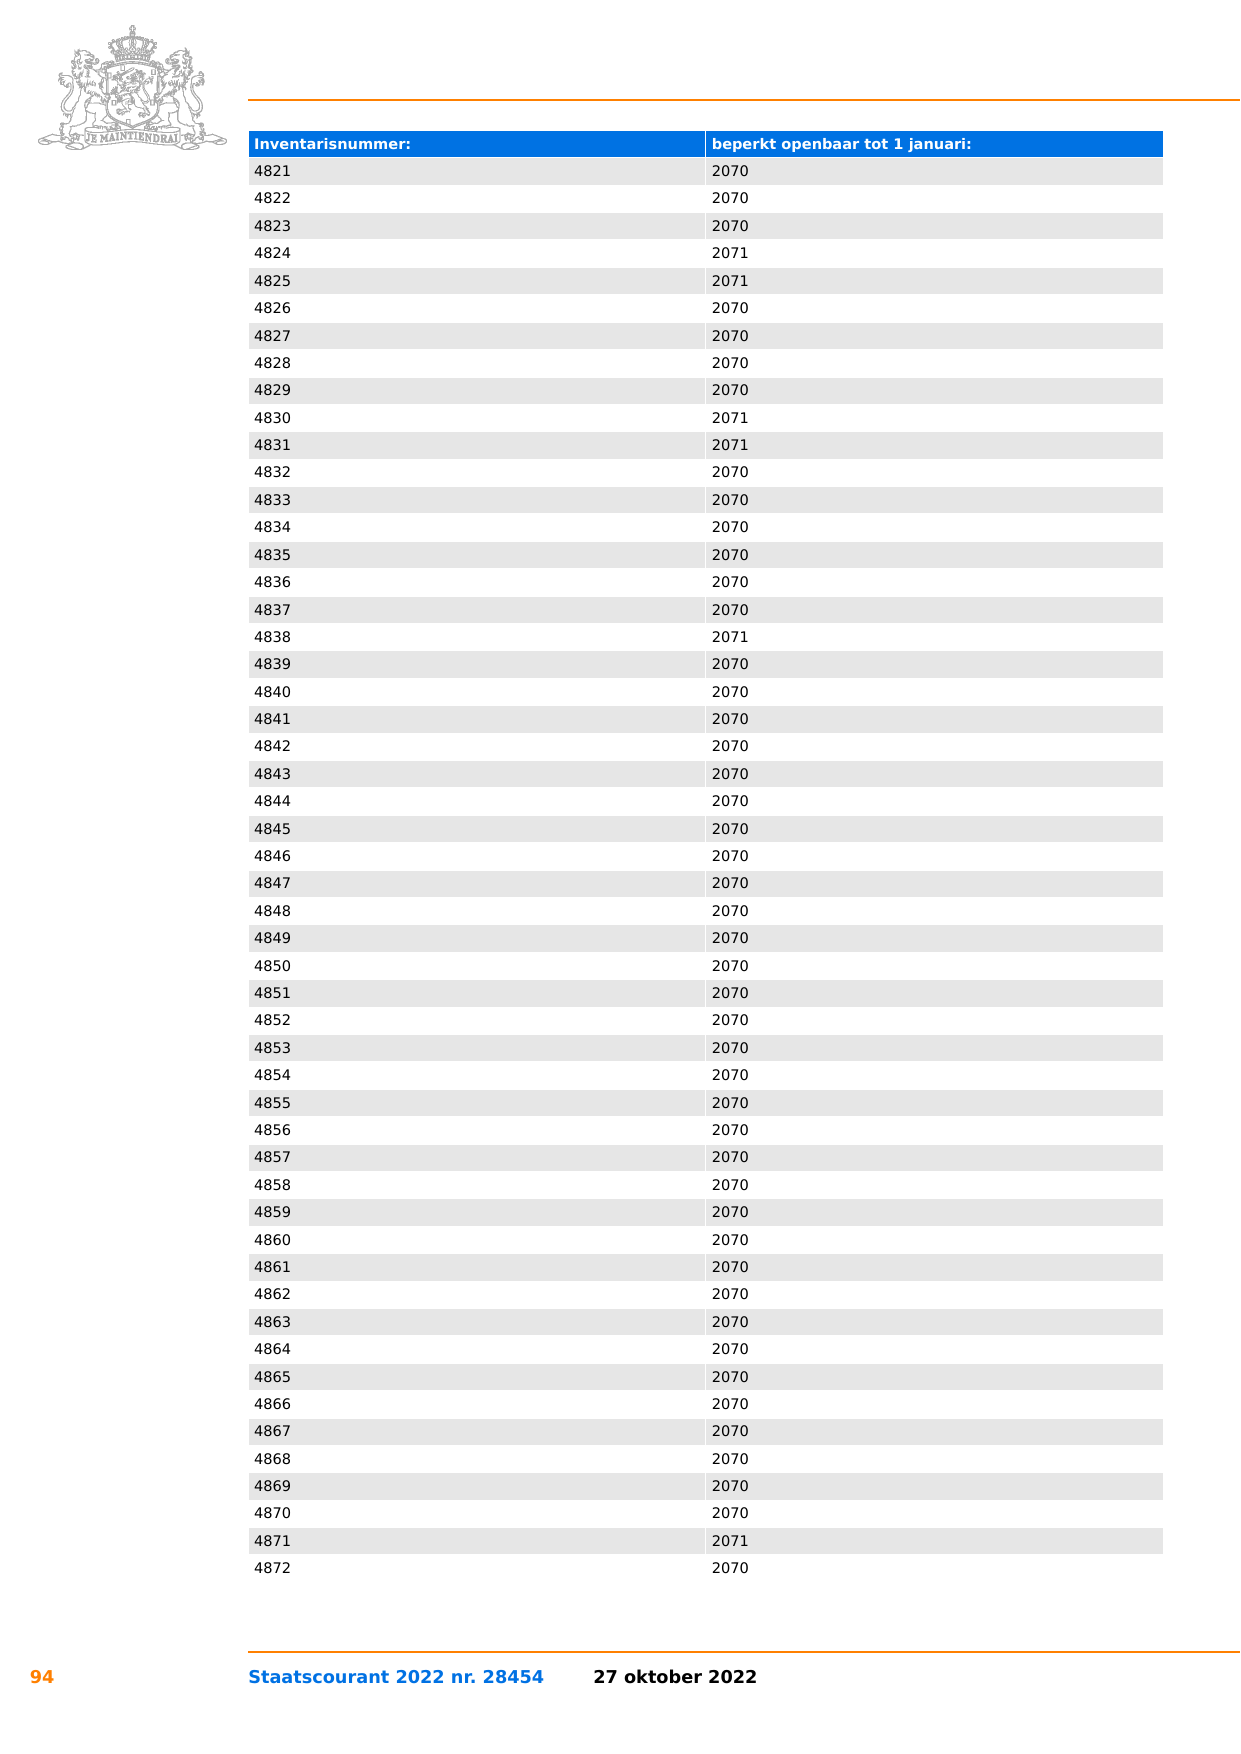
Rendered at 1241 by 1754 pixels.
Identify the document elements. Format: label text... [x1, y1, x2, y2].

table_cell 4851 [249, 980, 705, 1007]
table_cell 4864 [249, 1336, 705, 1363]
table_cell 2070 [706, 1419, 1163, 1445]
table_cell 4835 [249, 542, 705, 568]
table_cell 2070 [706, 1035, 1163, 1061]
table_cell 4841 [249, 706, 705, 733]
table_cell 2071 [706, 268, 1163, 294]
table_cell 4853 [249, 1035, 705, 1061]
table_cell 4830 [249, 405, 705, 431]
table_cell 2070 [706, 1090, 1163, 1116]
table_cell 4849 [249, 925, 705, 952]
table_cell 4826 [249, 295, 705, 322]
table_cell 2071 [706, 1528, 1163, 1554]
table_cell 2070 [706, 843, 1163, 869]
table_cell 2070 [706, 1199, 1163, 1226]
table_cell 4837 [249, 597, 705, 623]
table_cell 2070 [706, 1391, 1163, 1417]
table_cell 4832 [249, 460, 705, 486]
table_header Inventarisnummer: [249, 131, 705, 157]
table_cell 2070 [706, 1282, 1163, 1308]
table_cell 2070 [706, 706, 1163, 733]
table_cell 4828 [249, 350, 705, 376]
table_cell 2070 [706, 597, 1163, 623]
table_cell 4858 [249, 1172, 705, 1198]
table_cell 2070 [706, 515, 1163, 541]
table_cell 2070 [706, 679, 1163, 705]
table_cell 2070 [706, 1145, 1163, 1171]
table_cell 2070 [706, 761, 1163, 787]
table_cell 2070 [706, 734, 1163, 760]
table_cell 4852 [249, 1008, 705, 1034]
table_cell 2070 [706, 953, 1163, 979]
table_cell 2070 [706, 1172, 1163, 1198]
table_cell 2070 [706, 1309, 1163, 1335]
table_cell 4842 [249, 734, 705, 760]
table_cell 4862 [249, 1282, 705, 1308]
table_cell 2070 [706, 1227, 1163, 1253]
table_cell 2070 [706, 542, 1163, 568]
table_cell 4855 [249, 1090, 705, 1116]
table_cell 4823 [249, 213, 705, 239]
table_cell 2070 [706, 1446, 1163, 1472]
table_cell 4860 [249, 1227, 705, 1253]
table_cell 4870 [249, 1501, 705, 1527]
table_header beperkt openbaar tot 1 januari: [706, 131, 1163, 157]
table_cell 2070 [706, 378, 1163, 404]
table_cell 2070 [706, 871, 1163, 897]
table_cell 4869 [249, 1473, 705, 1500]
table_cell 4865 [249, 1364, 705, 1390]
table_cell 4866 [249, 1391, 705, 1417]
table_cell 2070 [706, 925, 1163, 952]
table_cell 2070 [706, 1063, 1163, 1089]
table_cell 2070 [706, 323, 1163, 349]
table_cell 2071 [706, 432, 1163, 459]
table_cell 2070 [706, 186, 1163, 212]
table_cell 2070 [706, 1501, 1163, 1527]
table_cell 4861 [249, 1254, 705, 1281]
table_cell 4859 [249, 1199, 705, 1226]
table_cell 4836 [249, 569, 705, 596]
table_cell 2071 [706, 405, 1163, 431]
picture [38, 25, 227, 150]
table_cell 4847 [249, 871, 705, 897]
table_cell 2070 [706, 898, 1163, 924]
table_cell 4829 [249, 378, 705, 404]
table_cell 4825 [249, 268, 705, 294]
table_cell 2070 [706, 350, 1163, 376]
table_cell 4856 [249, 1117, 705, 1143]
table_cell 2071 [706, 241, 1163, 267]
table_cell 2070 [706, 816, 1163, 842]
table_cell 2071 [706, 624, 1163, 650]
table_cell 2070 [706, 1254, 1163, 1281]
table_cell 2070 [706, 569, 1163, 596]
table_cell 2070 [706, 1336, 1163, 1363]
table_cell 4840 [249, 679, 705, 705]
table_cell 4845 [249, 816, 705, 842]
table_cell 2070 [706, 460, 1163, 486]
table_cell 4868 [249, 1446, 705, 1472]
table_cell 4854 [249, 1063, 705, 1089]
table_cell 4844 [249, 789, 705, 815]
table_cell 2070 [706, 1364, 1163, 1390]
table_cell 4863 [249, 1309, 705, 1335]
table_cell 2070 [706, 651, 1163, 678]
table_cell 4827 [249, 323, 705, 349]
table_cell 2070 [706, 1117, 1163, 1143]
table_cell 2070 [706, 1008, 1163, 1034]
table_cell 4871 [249, 1528, 705, 1554]
table_cell 2070 [706, 789, 1163, 815]
table_cell 4839 [249, 651, 705, 678]
table_cell 2070 [706, 980, 1163, 1007]
table_cell 4846 [249, 843, 705, 869]
table_cell 2070 [706, 487, 1163, 513]
table_cell 2070 [706, 1473, 1163, 1500]
table_cell 2070 [706, 1556, 1163, 1582]
table_cell 4833 [249, 487, 705, 513]
table_cell 4822 [249, 186, 705, 212]
table_cell 2070 [706, 213, 1163, 239]
table_cell 4867 [249, 1419, 705, 1445]
table_cell 4850 [249, 953, 705, 979]
table_cell 2070 [706, 295, 1163, 322]
table_cell 4838 [249, 624, 705, 650]
table_cell 4857 [249, 1145, 705, 1171]
table_cell 4824 [249, 241, 705, 267]
table_cell 4831 [249, 432, 705, 459]
table_cell 4821 [249, 158, 705, 185]
table_cell 2070 [706, 158, 1163, 185]
table_cell 4834 [249, 515, 705, 541]
table_cell 4843 [249, 761, 705, 787]
table_cell 4872 [249, 1556, 705, 1582]
table_cell 4848 [249, 898, 705, 924]
